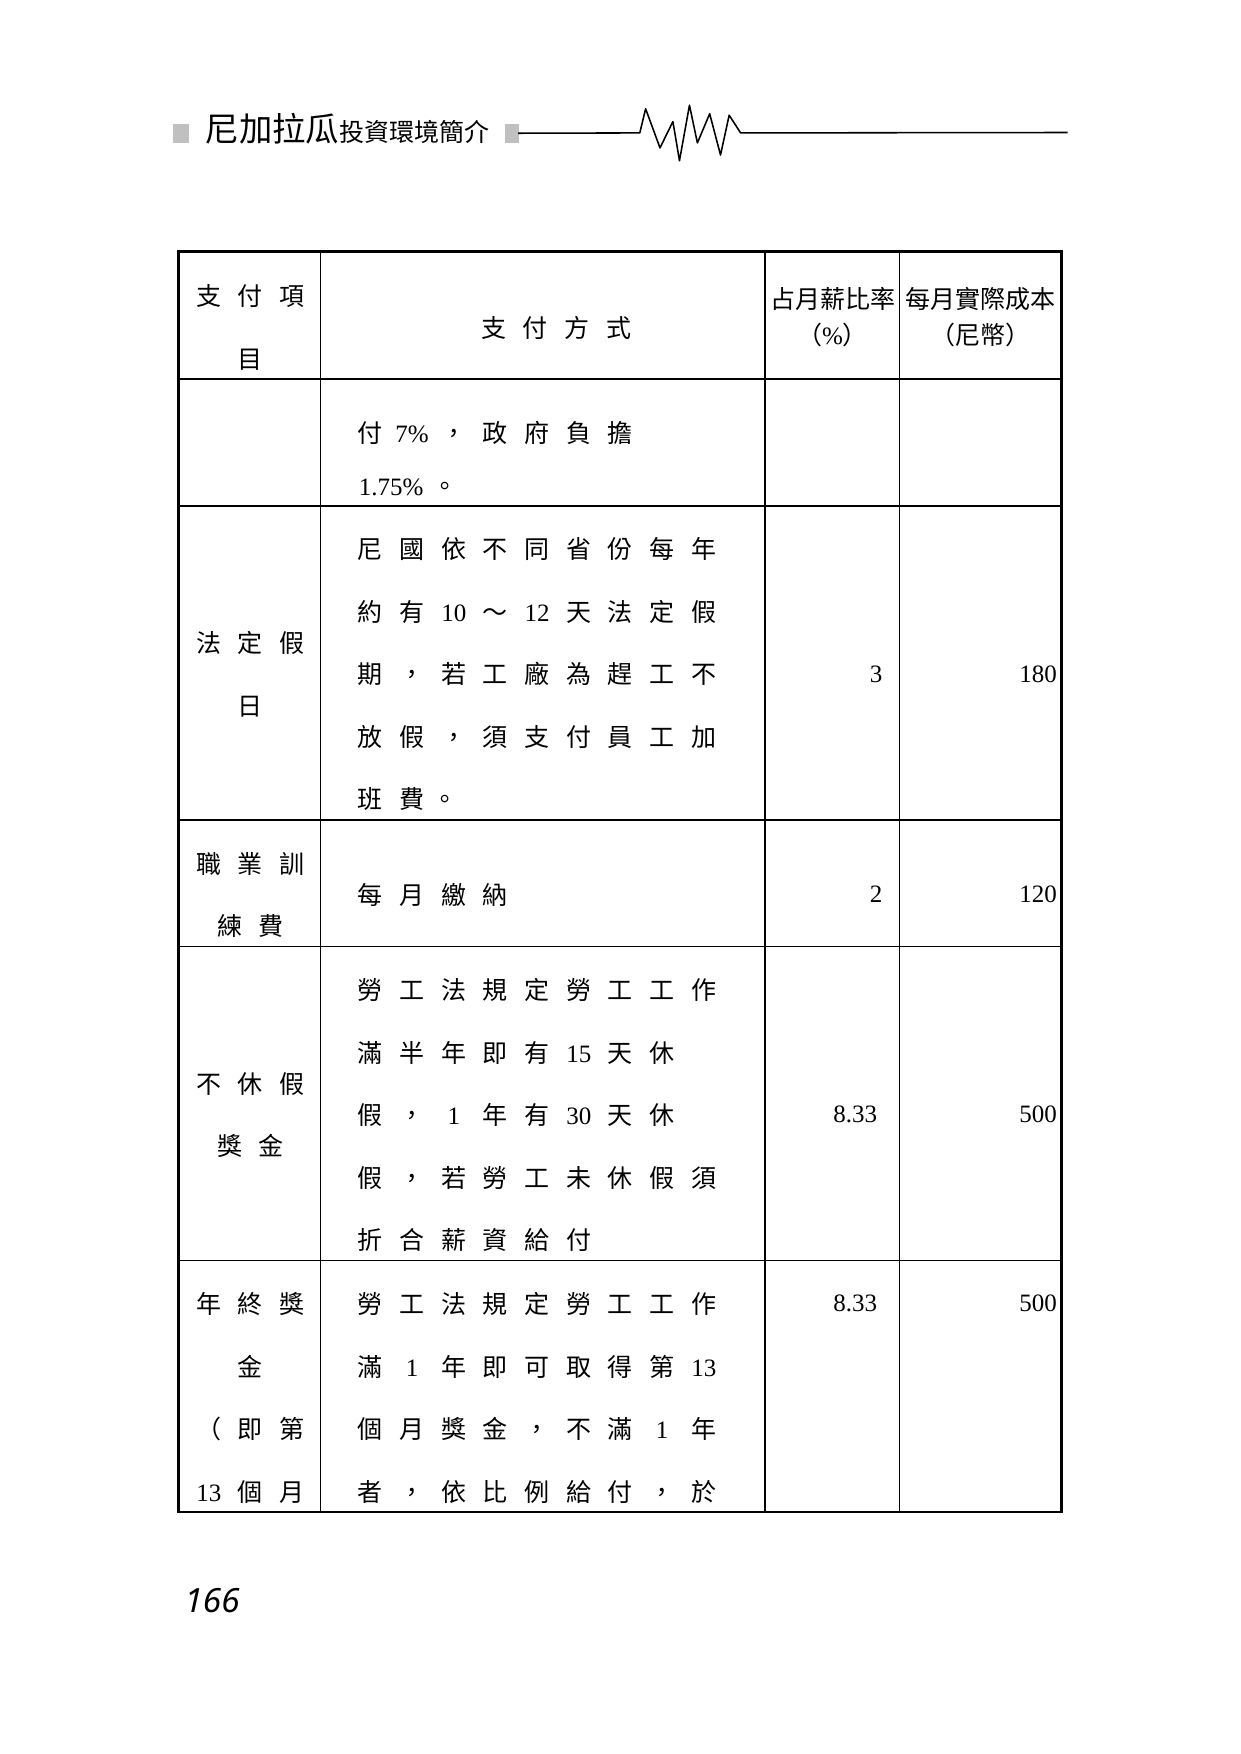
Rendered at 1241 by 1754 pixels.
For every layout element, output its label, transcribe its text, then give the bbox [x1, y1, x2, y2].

table_cell 勞工法規定勞工工作滿1年即可取得第13個月獎金，不滿1年者，依比例給付，於 [321, 1261, 764, 1511]
table_cell 8.33 [766, 1261, 899, 1511]
table_header 支付項目 [180, 253, 320, 378]
table_cell 2 [766, 821, 899, 946]
table_cell 年終獎金 （即第13個月 [180, 1261, 320, 1511]
table_header 每月實際成本 （尼幣） [900, 253, 1060, 378]
table_cell 8.33 [766, 947, 899, 1259]
table_cell 500 [900, 1261, 1060, 1511]
table_cell 付7%，政府負擔1.75%。 [321, 380, 764, 505]
table_cell 職業訓練費 [180, 821, 320, 946]
table_cell [766, 380, 899, 505]
table_header 支付方式 [321, 253, 764, 378]
table_cell 勞工法規定勞工工作滿半年即有15天休假，1年有30天休假，若勞工未休假須折合薪資給付 [321, 947, 764, 1259]
table_cell 120 [900, 821, 1060, 946]
table_cell [180, 380, 320, 505]
table_cell 不休假獎金 [180, 947, 320, 1259]
table_cell 每月繳納 [321, 821, 764, 946]
table_cell [900, 380, 1060, 505]
table_cell 500 [900, 947, 1060, 1259]
table_cell 180 [900, 507, 1060, 819]
table_cell 尼國依不同省份每年約有10～12天法定假期，若工廠為趕工不放假，須支付員工加班費。 [321, 507, 764, 819]
table_header 占月薪比率（%） [766, 253, 899, 378]
table_cell 法定假日 [180, 507, 320, 819]
table_cell 3 [766, 507, 899, 819]
